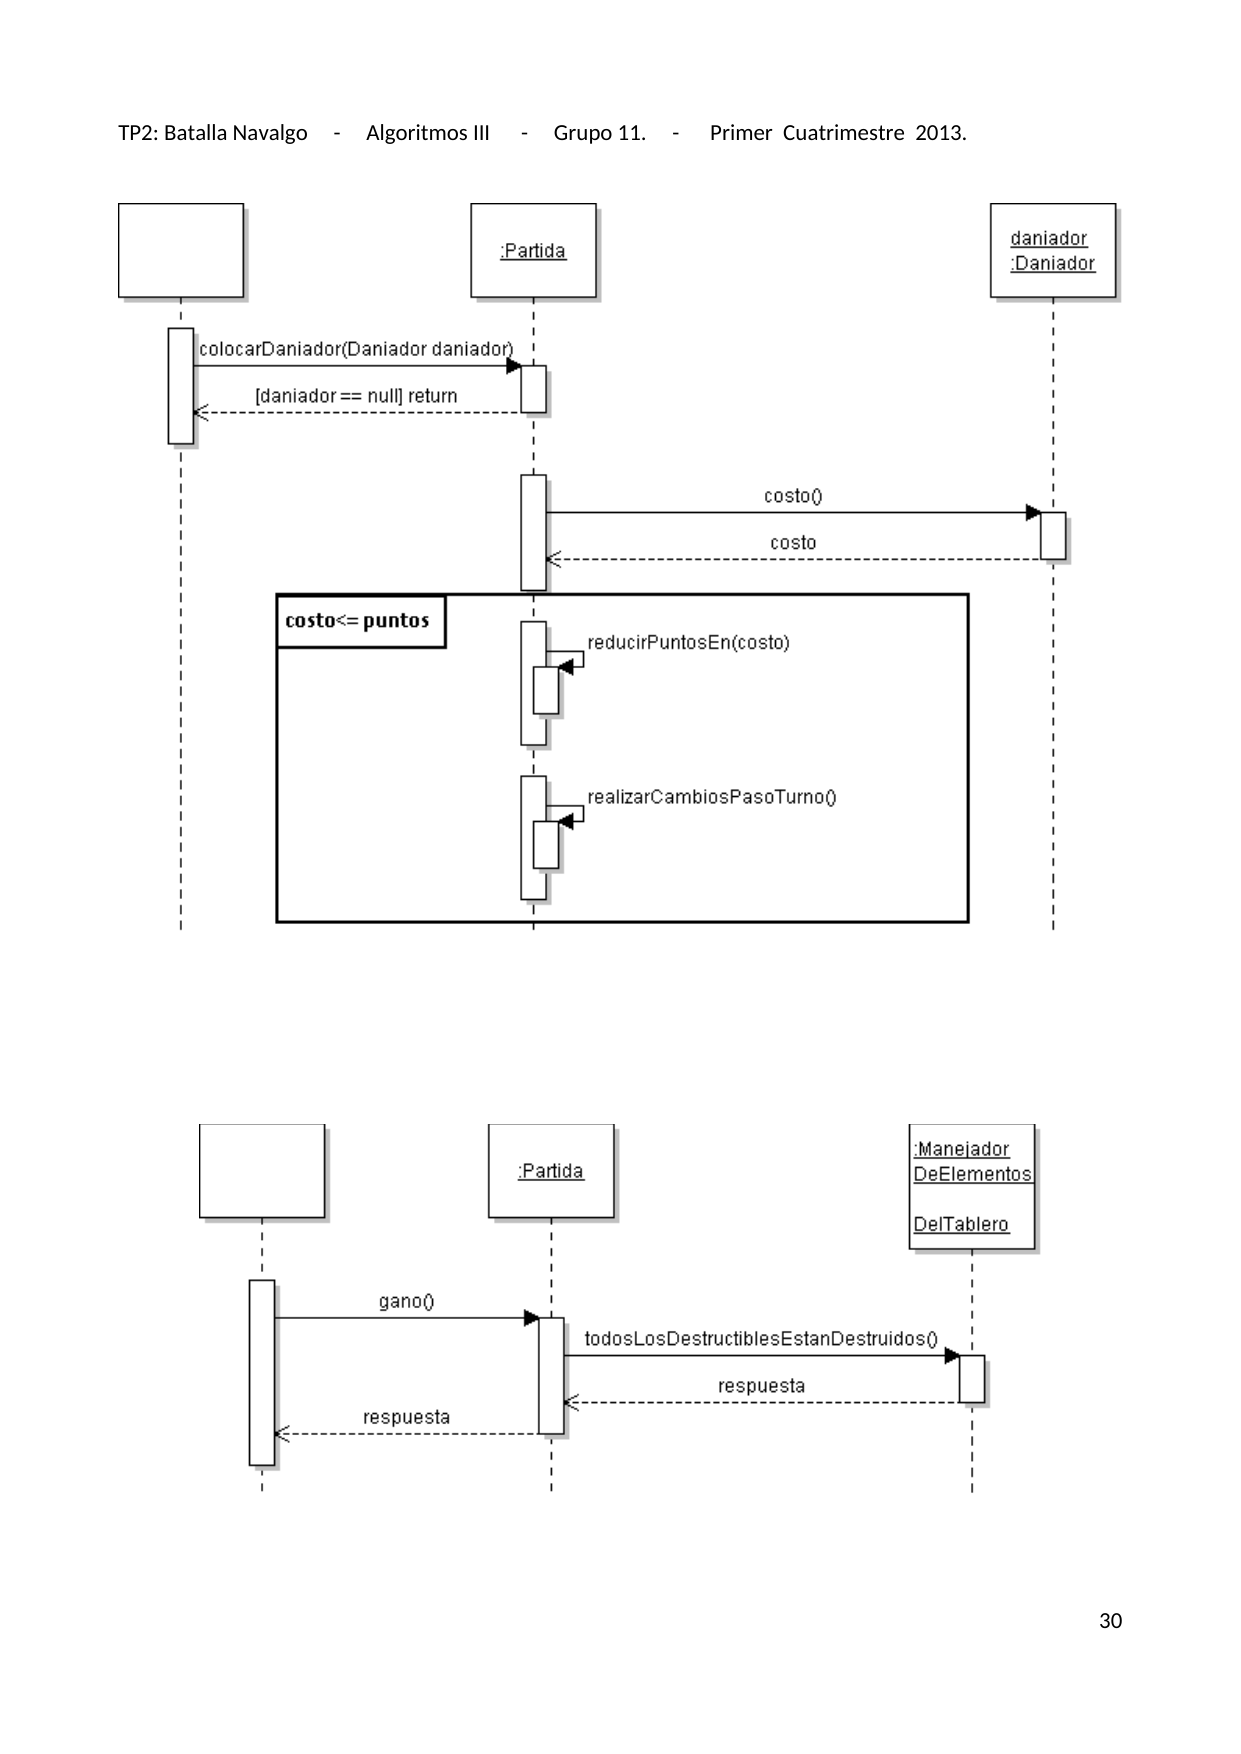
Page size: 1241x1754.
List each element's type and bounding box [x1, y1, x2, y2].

picture [199, 1124, 1042, 1504]
picture [118, 203, 1123, 938]
